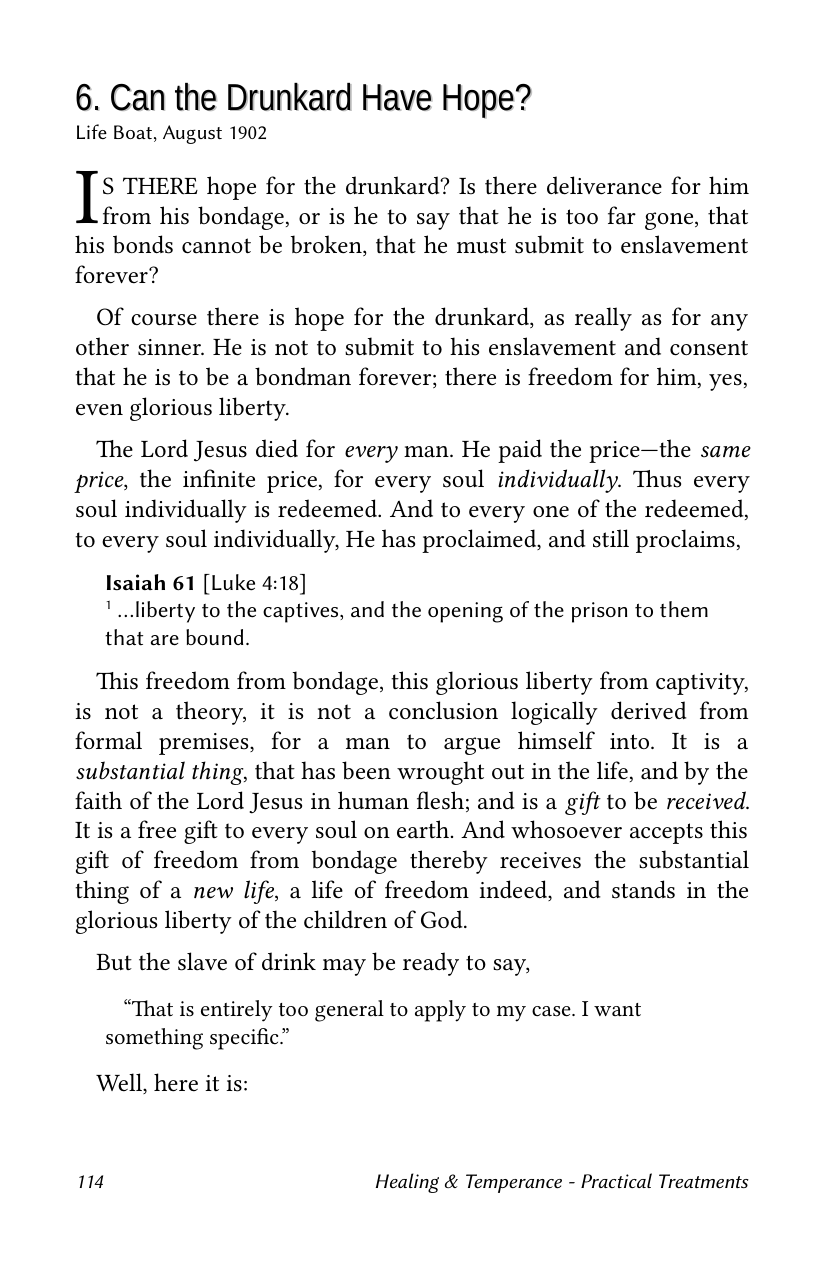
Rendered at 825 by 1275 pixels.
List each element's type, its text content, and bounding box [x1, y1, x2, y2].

text Of course there is hope for the drunkard, as really as for any other sinner. He is not to submit to his enslavement and consent that he is to be a bondman forever; there is freedom for him, yes, even glorious liberty. [75, 303, 750, 422]
text 1 ...liberty to the captives, and the opening of the prison to them that are bound. [105, 597, 720, 651]
text Life Boat, August 1902 [75, 121, 750, 145]
text “That is entirely too general to apply to my case. I want something specific.” [105, 996, 720, 1050]
text The Lord Jesus died for every man. He paid the price—the same price, the infinite price, for every soul individually. Thus every soul individually is redeemed. And to every one of the redeemed, to every soul individually, He has proclaimed, and still proclaims, [75, 435, 750, 553]
text This freedom from bondage, this glorious liberty from captivity, is not a theory, it is not a conclusion logically derived from formal premises, for a man to argue himself into. It is a substantial thing, that has been wrought out in the life, and by the faith of the Lord Jesus in human flesh; and is a gift to be received. It is a free gift to every soul on earth. And whosoever accepts this gift of freedom from bondage thereby receives the substantial thing of a new life, a life of freedom indeed, and stands in the glorious liberty of the children of God. [75, 667, 750, 935]
text Well, here it is: [75, 1069, 750, 1097]
text Isaiah 61 [Luke 4:18] [105, 570, 750, 596]
text But the slave of drink may be ready to say, [75, 948, 750, 977]
text IS THERE hope for the drunkard? Is there deliverance for him from his bondage, or is he to say that he is too far gone, that his bonds cannot be broken, that he must submit to enslavement forever? [75, 172, 750, 290]
title Can the Drunkard Have Hope? [75, 75, 750, 118]
